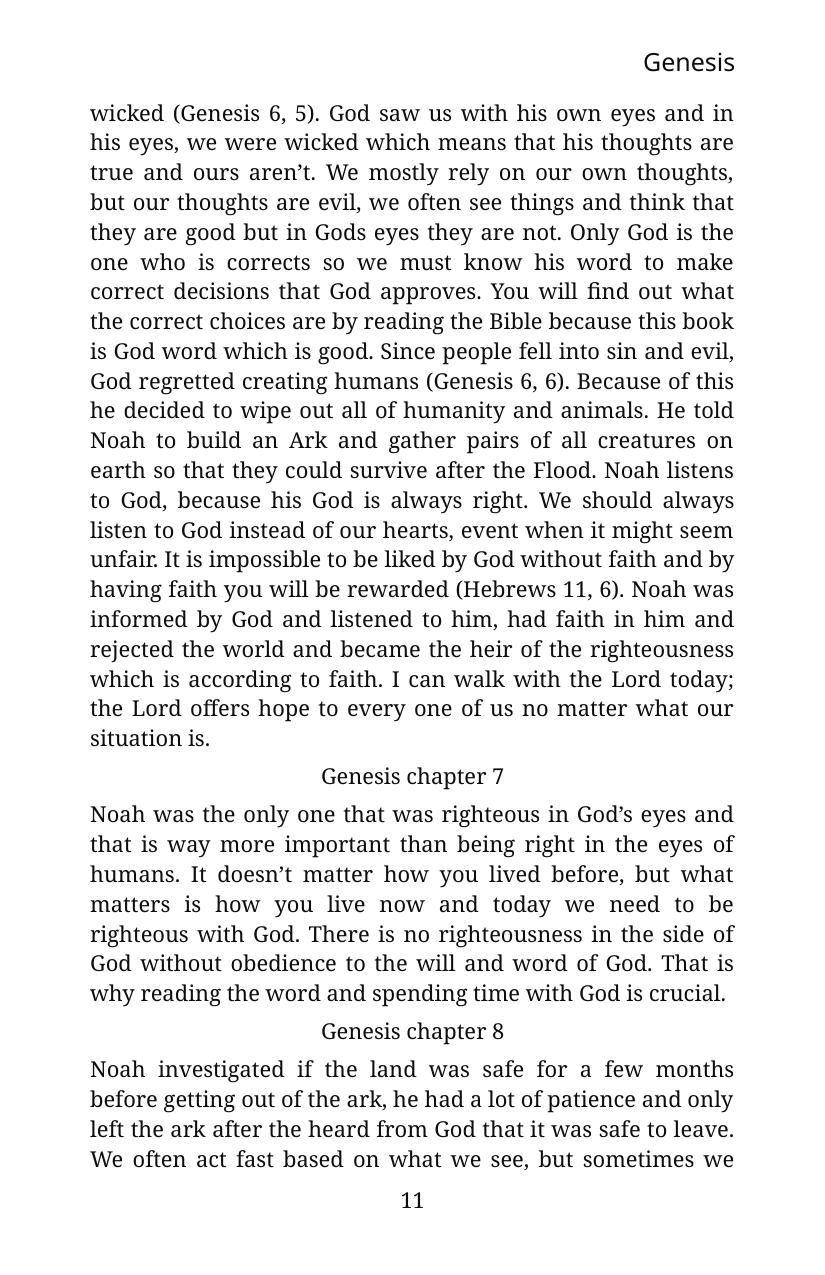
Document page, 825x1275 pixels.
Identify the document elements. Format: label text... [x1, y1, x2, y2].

text Genesis chapter 7 [90, 761, 735, 791]
text wicked (Genesis 6, 5). God saw us with his own eyes and in his eyes, we were wicked which means that his thoughts are true and ours aren’t. We mostly rely on our own thoughts, but our thoughts are evil, we often see things and think that they are good but in Gods eyes they are not. Only God is the one who is corrects so we must know his word to make correct decisions that God approves. You will find out what the correct choices are by reading the Bible because this book is God word which is good. Since people fell into sin and evil, God regretted creating humans (Genesis 6, 6). Because of this he decided to wipe out all of humanity and animals. He told Noah to build an Ark and gather pairs of all creatures on earth so that they could survive after the Flood. Noah listens to God, because his God is always right. We should always listen to God instead of our hearts, event when it might seem unfair. It is impossible to be liked by God without faith and by having faith you will be rewarded (Hebrews 11, 6). Noah was informed by God and listened to him, had faith in him and rejected the world and became the heir of the righteousness which is according to faith. I can walk with the Lord today; the Lord offers hope to every one of us no matter what our situation is. [90, 97, 735, 753]
text Genesis chapter 8 [90, 1016, 735, 1046]
text Noah investigated if the land was safe for a few months before getting out of the ark, he had a lot of patience and only left the ark after the heard from God that it was safe to leave. We often act fast based on what we see, but sometimes we [90, 1054, 735, 1173]
text Noah was the only one that was righteous in God’s eyes and that is way more important than being right in the eyes of humans. It doesn’t matter how you lived before, but what matters is how you live now and today we need to be righteous with God. There is no righteousness in the side of God without obedience to the will and word of God. That is why reading the word and spending time with God is crucial. [90, 799, 735, 1008]
